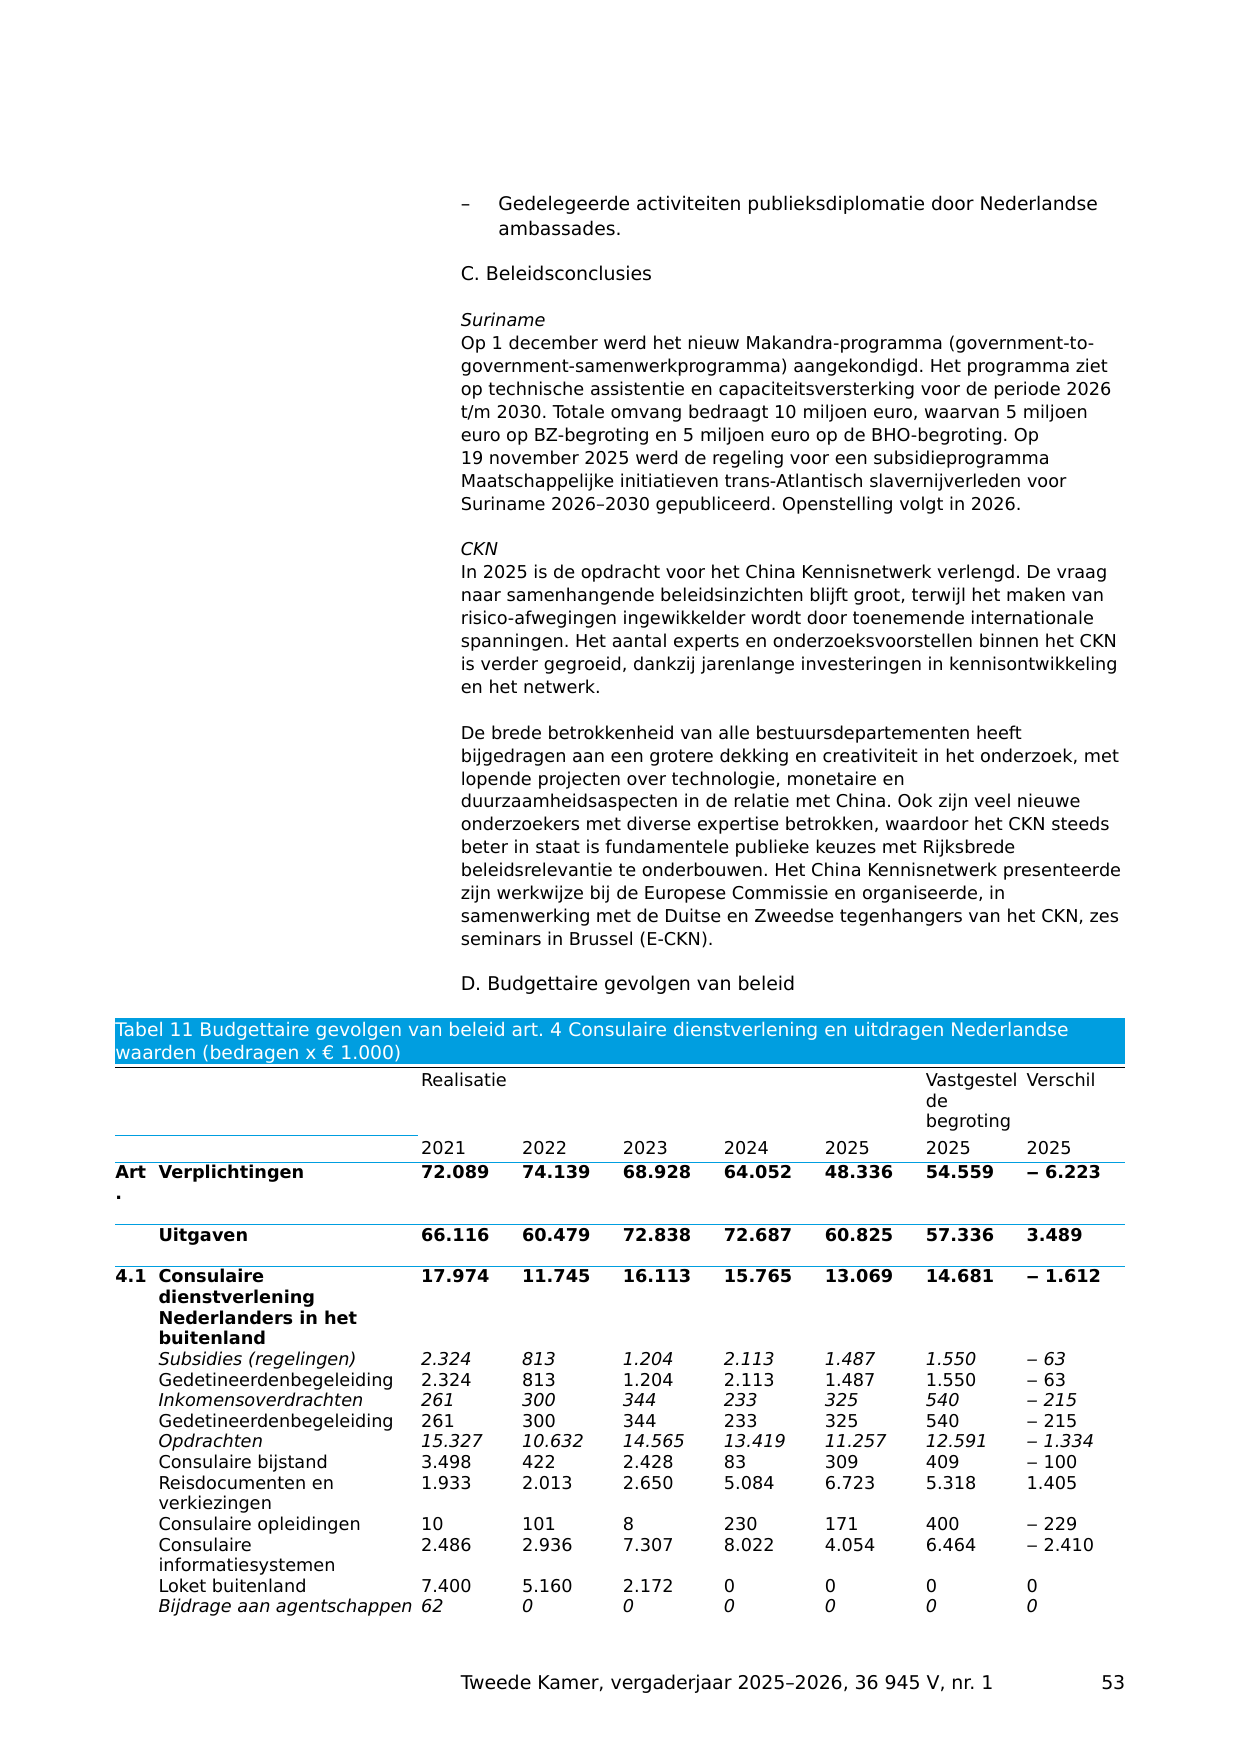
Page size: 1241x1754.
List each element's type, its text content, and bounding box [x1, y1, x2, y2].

table_cell [115, 1390, 155, 1411]
table_cell 171 [822, 1514, 923, 1534]
table_cell [155, 1204, 418, 1224]
table_cell 2025 [923, 1135, 1023, 1162]
table_cell [923, 1245, 1023, 1266]
table_cell [519, 1204, 620, 1224]
table_cell Verschil [1024, 1068, 1125, 1135]
table_cell 0 [620, 1596, 721, 1617]
table_cell 261 [418, 1411, 519, 1431]
table_cell 325 [822, 1411, 923, 1431]
table_cell Uitgaven [155, 1225, 418, 1245]
title D. Budgettaire gevolgen van beleid [461, 973, 1125, 995]
text CKN In 2025 is de opdracht voor het China Kennisnetwerk verlengd. De vraag naar samenhangende beleidsinzichten blijft groot, terwijl het maken van risico-afwegingen ingewikkelder wordt door toenemende internationale spanningen. Het aantal experts en onderzoeksvoorstellen binnen het CKN is verder gegroeid, dankzij jarenlange investeringen in kennisontwikkeling en het netwerk. [461, 537, 1125, 698]
table_cell Vastgestelde begroting [923, 1068, 1023, 1135]
table_cell 2.324 [418, 1349, 519, 1369]
table_cell 300 [519, 1390, 620, 1411]
table_cell 10.632 [519, 1431, 620, 1452]
table_cell [519, 1245, 620, 1266]
table_cell [115, 1535, 155, 1576]
table_cell 60.825 [822, 1225, 923, 1245]
table_cell [115, 1514, 155, 1534]
table_cell 2025 [822, 1135, 923, 1162]
table_cell 233 [721, 1390, 822, 1411]
table_cell [418, 1245, 519, 1266]
table_cell Art. [115, 1163, 155, 1203]
table_cell 12.591 [923, 1431, 1023, 1452]
text De brede betrokkenheid van alle bestuursdepartementen heeft bijgedragen aan een grotere dekking en creativiteit in het onderzoek, met lopende projecten over technologie, monetaire en duurzaamheidsaspecten in de relatie met China. Ook zijn veel nieuwe onderzoekers met diverse expertise betrokken, waardoor het CKN steeds beter in staat is fundamentele publieke keuzes met Rijksbrede beleidsrelevantie te onderbouwen. Het China Kennisnetwerk presenteerde zijn werkwijze bij de Europese Commissie en organiseerde, in samenwerking met de Duitse en Zweedse tegenhangers van het CKN, zes seminars in Brussel (E-CKN). [461, 721, 1125, 950]
table_cell 0 [721, 1576, 822, 1596]
table_cell [620, 1204, 721, 1224]
table_cell 72.687 [721, 1225, 822, 1245]
table_cell 2021 [418, 1135, 519, 1162]
table_cell 13.069 [822, 1267, 923, 1349]
table_cell 1.204 [620, 1349, 721, 1369]
table_cell 14.681 [923, 1267, 1023, 1349]
table_cell 15.327 [418, 1431, 519, 1452]
table_cell 0 [923, 1596, 1023, 1617]
title C. Beleidsconclusies [461, 263, 1125, 285]
table_cell [418, 1204, 519, 1224]
table_cell 16.113 [620, 1267, 721, 1349]
table_cell 0 [822, 1596, 923, 1617]
table_cell 8 [620, 1514, 721, 1534]
table_cell 64.052 [721, 1163, 822, 1203]
table_cell [115, 1225, 155, 1245]
table_cell 6.723 [822, 1473, 923, 1514]
table_cell Consulaire dienstverlening Nederlanders in het buitenland [155, 1267, 418, 1349]
table_cell 1.550 [923, 1349, 1023, 1369]
table_cell 60.479 [519, 1225, 620, 1245]
table_cell 2025 [1024, 1135, 1125, 1162]
table_cell 3.489 [1024, 1225, 1125, 1245]
table_cell 3.498 [418, 1452, 519, 1473]
table_cell 11.745 [519, 1267, 620, 1349]
table_cell Bijdrage aan agentschappen [155, 1596, 418, 1617]
table_cell 1.933 [418, 1473, 519, 1514]
table_cell 72.838 [620, 1225, 721, 1245]
table_cell [155, 1068, 418, 1135]
table_cell 17.974 [418, 1267, 519, 1349]
table_cell ‒ 63 [1024, 1370, 1125, 1390]
table_cell 309 [822, 1452, 923, 1473]
table_cell 66.116 [418, 1225, 519, 1245]
table_cell ‒ 1.612 [1024, 1267, 1125, 1349]
table_cell 1.550 [923, 1370, 1023, 1390]
table_cell 7.307 [620, 1535, 721, 1576]
table_cell [115, 1204, 155, 1224]
table_cell [115, 1245, 155, 1266]
table_cell Loket buitenland [155, 1576, 418, 1596]
table_cell 2.013 [519, 1473, 620, 1514]
table_cell 540 [923, 1411, 1023, 1431]
table_cell 2023 [620, 1135, 721, 1162]
table_cell 101 [519, 1514, 620, 1534]
table_cell 74.139 [519, 1163, 620, 1203]
table_cell 57.336 [923, 1225, 1023, 1245]
table_cell 2.650 [620, 1473, 721, 1514]
table_cell Reisdocumenten en verkiezingen [155, 1473, 418, 1514]
table_cell 0 [923, 1576, 1023, 1596]
table_cell [115, 1349, 155, 1369]
table_cell 13.419 [721, 1431, 822, 1452]
table_cell 54.559 [923, 1163, 1023, 1203]
text Suriname Op 1 december werd het nieuw Makandra-programma (government-to-government-samenwerkprogramma) aangekondigd. Het programma ziet op technische assistentie en capaciteitsversterking voor de periode 2026 t/m 2030. Totale omvang bedraagt 10 miljoen euro, waarvan 5 miljoen euro op BZ-begroting en 5 miljoen euro op de BHO-begroting. Op 19 november 2025 werd de regeling voor een subsidieprogramma Maatschappelijke initiatieven trans-Atlantisch slavernijverleden voor Suriname 2026–2030 gepubliceerd. Openstelling volgt in 2026. [461, 308, 1125, 514]
table_cell 2.486 [418, 1535, 519, 1576]
table_cell [1024, 1204, 1125, 1224]
table_cell 5.084 [721, 1473, 822, 1514]
table_cell 0 [822, 1576, 923, 1596]
table_cell 1.487 [822, 1370, 923, 1390]
table_cell 83 [721, 1452, 822, 1473]
table_cell 400 [923, 1514, 1023, 1534]
table_cell Opdrachten [155, 1431, 418, 1452]
table_cell [822, 1245, 923, 1266]
table_cell ‒ 63 [1024, 1349, 1125, 1369]
table_cell [115, 1411, 155, 1431]
table_cell 11.257 [822, 1431, 923, 1452]
table_cell 48.336 [822, 1163, 923, 1203]
table_cell 2.428 [620, 1452, 721, 1473]
table_cell 230 [721, 1514, 822, 1534]
table_cell ‒ 100 [1024, 1452, 1125, 1473]
table_cell Consulaire opleidingen [155, 1514, 418, 1534]
table_cell 1.487 [822, 1349, 923, 1369]
table_cell 7.400 [418, 1576, 519, 1596]
table_cell Inkomensoverdrachten [155, 1390, 418, 1411]
table_cell 233 [721, 1411, 822, 1431]
table_cell 14.565 [620, 1431, 721, 1452]
table_cell Gedetineerdenbegeleiding [155, 1411, 418, 1431]
table_cell 261 [418, 1390, 519, 1411]
table_cell 1.204 [620, 1370, 721, 1390]
table_cell 813 [519, 1349, 620, 1369]
table_cell [822, 1204, 923, 1224]
table_cell Verplichtingen [155, 1163, 418, 1203]
table_cell 62 [418, 1596, 519, 1617]
table_cell 344 [620, 1390, 721, 1411]
table_cell 0 [1024, 1576, 1125, 1596]
table_cell 68.928 [620, 1163, 721, 1203]
table_cell Consulaire informatiesystemen [155, 1535, 418, 1576]
table_cell 15.765 [721, 1267, 822, 1349]
table_cell [155, 1136, 418, 1162]
table_cell [115, 1452, 155, 1473]
table_cell [115, 1370, 155, 1390]
table_cell ‒ 2.410 [1024, 1535, 1125, 1576]
table_cell 4.1 [115, 1267, 155, 1349]
table_cell ‒ 6.223 [1024, 1163, 1125, 1203]
table_cell 8.022 [721, 1535, 822, 1576]
table_cell 10 [418, 1514, 519, 1534]
table_cell 325 [822, 1390, 923, 1411]
table_cell 4.054 [822, 1535, 923, 1576]
table_cell [620, 1245, 721, 1266]
table_cell 72.089 [418, 1163, 519, 1203]
table_cell 2022 [519, 1135, 620, 1162]
table_cell 6.464 [923, 1535, 1023, 1576]
table_cell ‒ 215 [1024, 1411, 1125, 1431]
table_cell [155, 1245, 418, 1266]
table_cell 0 [1024, 1596, 1125, 1617]
table_cell [923, 1204, 1023, 1224]
table_cell Subsidies (regelingen) [155, 1349, 418, 1369]
table_cell 422 [519, 1452, 620, 1473]
table_cell 0 [721, 1596, 822, 1617]
table_cell 2.113 [721, 1349, 822, 1369]
table_cell [115, 1136, 155, 1162]
table_cell Consulaire bijstand [155, 1452, 418, 1473]
table_cell 0 [519, 1596, 620, 1617]
table_cell [115, 1596, 155, 1617]
table_cell [115, 1431, 155, 1452]
table_cell Realisatie [418, 1068, 923, 1135]
table_cell 540 [923, 1390, 1023, 1411]
table_cell 2024 [721, 1135, 822, 1162]
list Gedelegeerde activiteiten publieksdiplomatie door Nederlandse ambassades. [461, 191, 1125, 241]
table_cell 409 [923, 1452, 1023, 1473]
table_cell 2.936 [519, 1535, 620, 1576]
table_cell 2.324 [418, 1370, 519, 1390]
table_cell ‒ 215 [1024, 1390, 1125, 1411]
table_cell [721, 1204, 822, 1224]
table_cell 300 [519, 1411, 620, 1431]
table_cell 5.160 [519, 1576, 620, 1596]
table_cell 344 [620, 1411, 721, 1431]
table_cell [115, 1576, 155, 1596]
table_cell [1024, 1245, 1125, 1266]
table_cell ‒ 229 [1024, 1514, 1125, 1534]
table_cell [721, 1245, 822, 1266]
table_cell Gedetineerdenbegeleiding [155, 1370, 418, 1390]
table_cell 2.113 [721, 1370, 822, 1390]
table_cell 813 [519, 1370, 620, 1390]
table_cell 5.318 [923, 1473, 1023, 1514]
table_cell ‒ 1.334 [1024, 1431, 1125, 1452]
table_cell 1.405 [1024, 1473, 1125, 1514]
table_cell [115, 1473, 155, 1514]
table_cell 2.172 [620, 1576, 721, 1596]
table_cell [115, 1068, 155, 1135]
